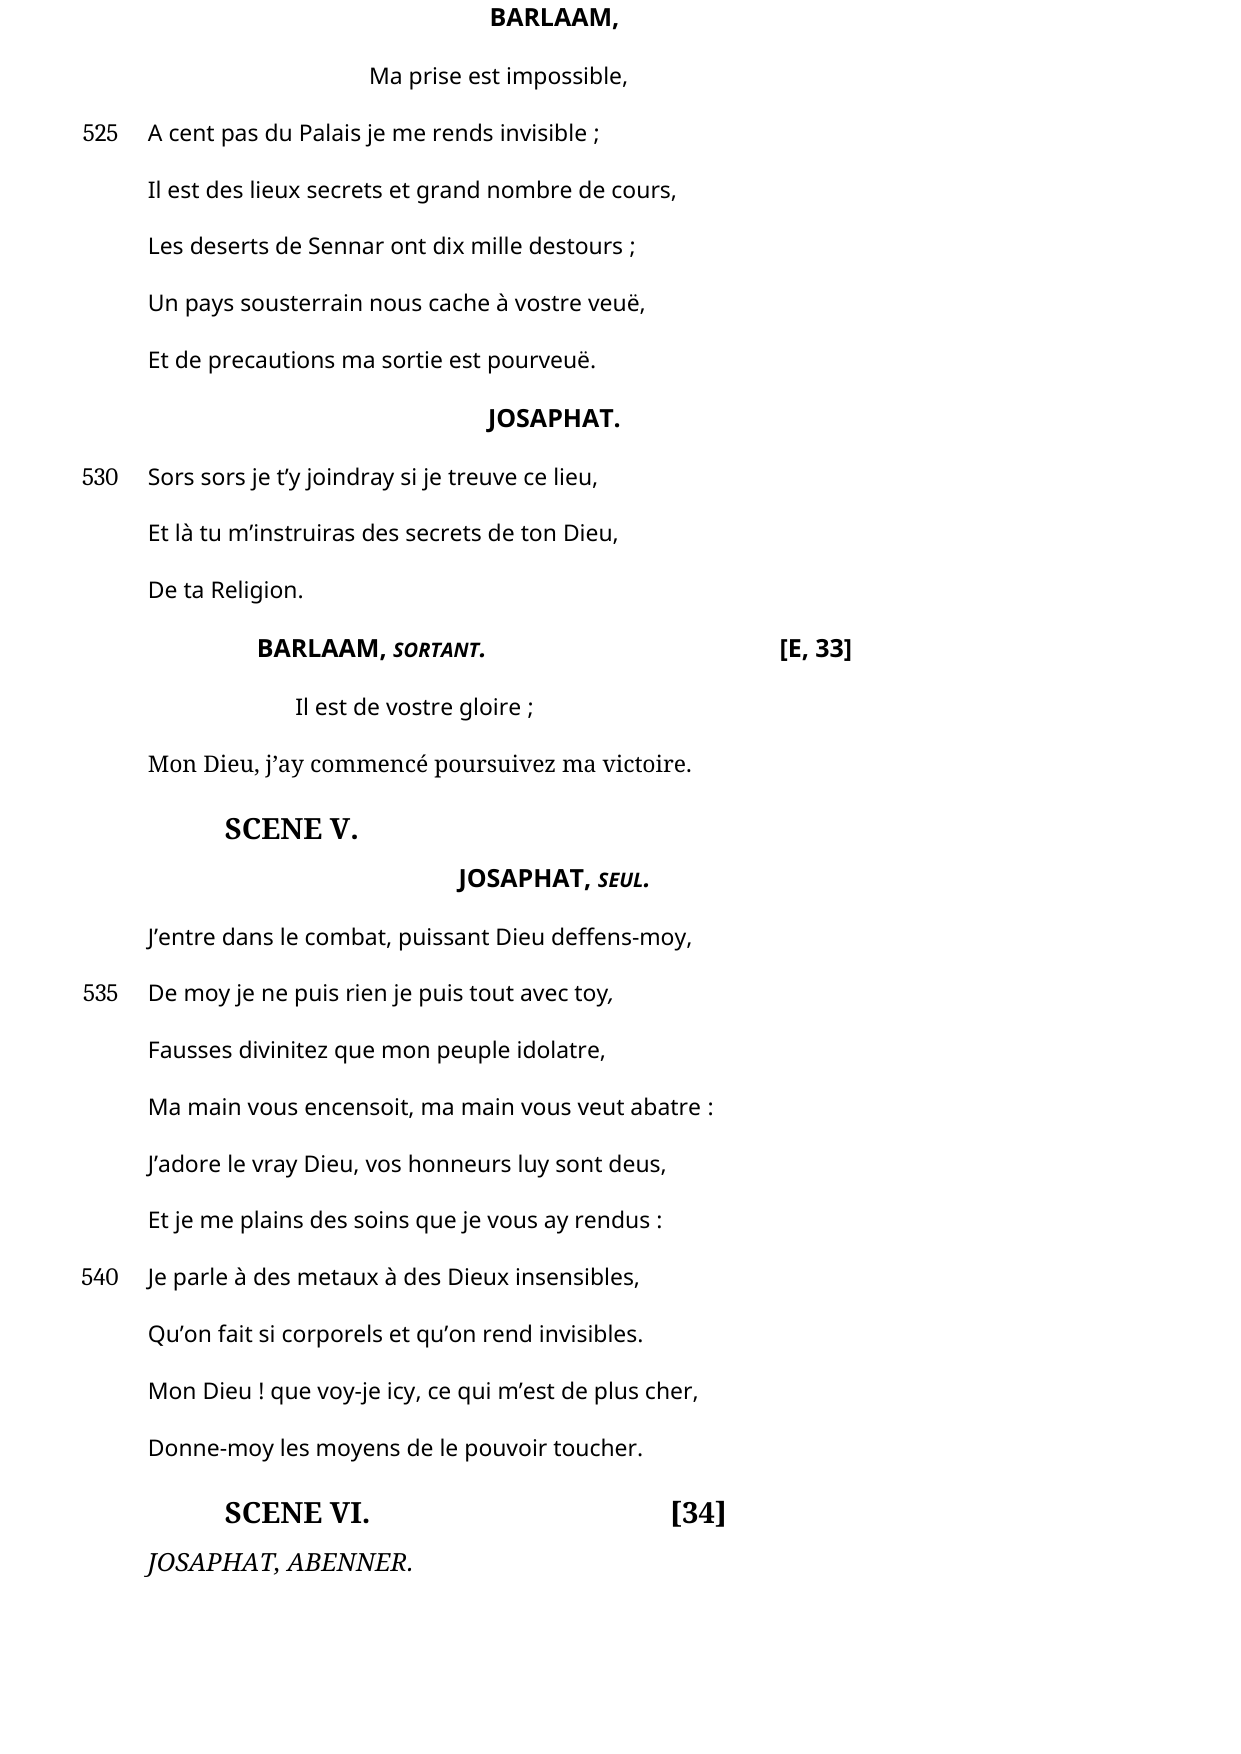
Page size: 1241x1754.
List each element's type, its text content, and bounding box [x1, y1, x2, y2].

text JOSAPHAT, seul. [148, 861, 961, 894]
text BARLAAM, [148, 0, 961, 34]
text J’entre dans le combat, puissant Dieu deffens-moy, [148, 921, 961, 952]
text Les deserts de Sennar ont dix mille destours ; [148, 230, 961, 262]
text De moy je ne puis rien je puis tout avec toy, [148, 977, 961, 1008]
text Mon Dieu ! que voy-je icy, ce qui m’est de plus cher, [148, 1375, 961, 1406]
text SCENE V. [224, 809, 961, 848]
text Il est des lieux secrets et grand nombre de cours, [148, 173, 961, 205]
text Ma main vous encensoit, ma main vous veut abatre : [148, 1091, 961, 1122]
text Fausses divinitez que mon peuple idolatre, [148, 1034, 961, 1065]
text J’adore le vray Dieu, vos honneurs luy sont deus, [148, 1148, 961, 1179]
text Qu’on fait si corporels et qu’on rend invisibles. [148, 1318, 961, 1349]
text A cent pas du Palais je me rends invisible ; [148, 117, 961, 148]
text Et là tu m’instruiras des secrets de ton Dieu, [148, 517, 961, 549]
text BARLAAM, sortant. [E, 33] [148, 631, 961, 665]
text Je parle à des metaux à des Dieux insensibles, [148, 1261, 961, 1292]
text Sors sors je t’y joindray si je treuve ce lieu, [148, 461, 961, 492]
text Ma prise est impossible, [295, 60, 961, 91]
text Un pays sousterrain nous cache à vostre veuë, [148, 287, 961, 318]
text Donne-moy les moyens de le pouvoir toucher. [148, 1431, 961, 1463]
text Il est de vostre gloire ; [221, 691, 961, 722]
text JOSAPHAT, ABENNER. [148, 1544, 961, 1578]
text De ta Religion. [148, 574, 961, 605]
text SCENE VI. [34] [224, 1492, 961, 1532]
text JOSAPHAT. [148, 401, 961, 435]
text Et je me plains des soins que je vous ay rendus : [148, 1204, 961, 1236]
text Mon Dieu, j’ay commencé poursuivez ma victoire. [148, 748, 961, 779]
text Et de precautions ma sortie est pourveuë. [148, 344, 961, 375]
